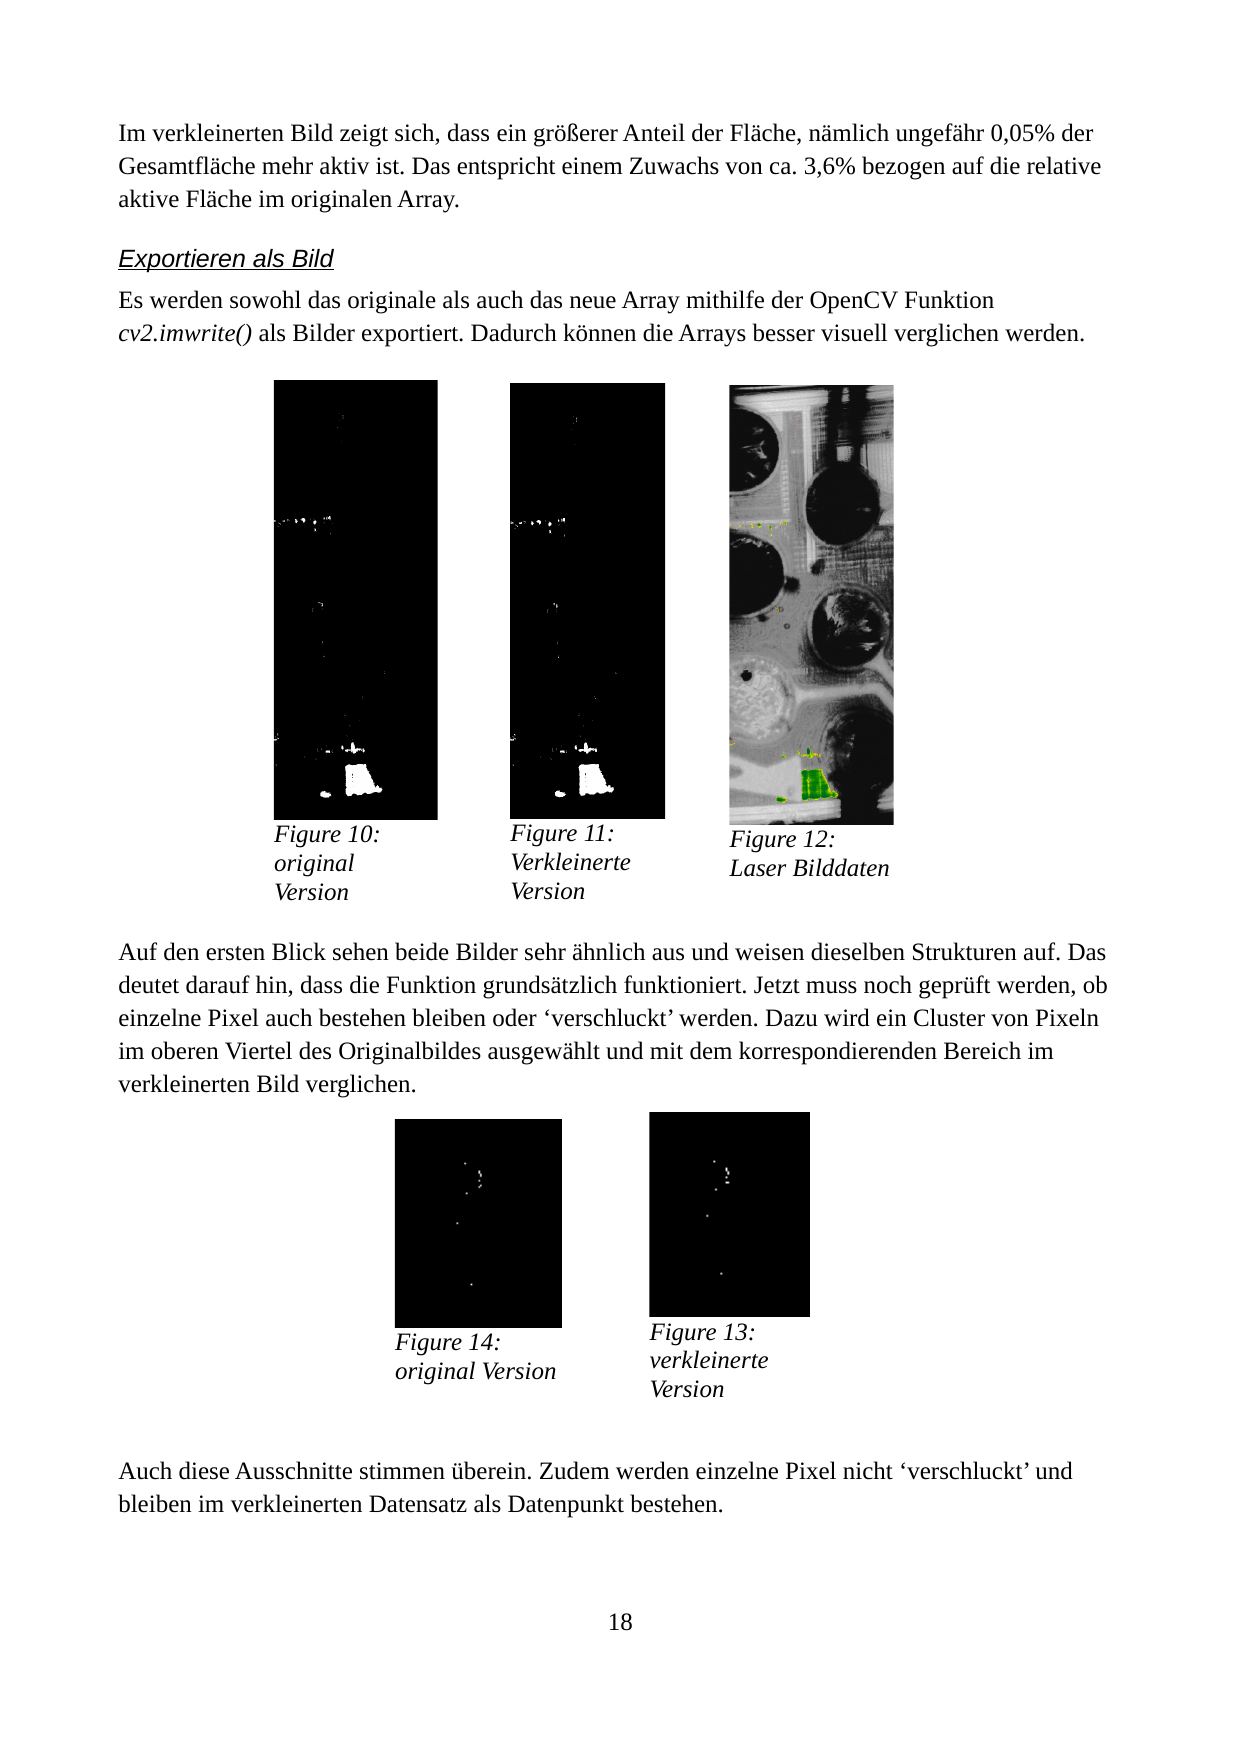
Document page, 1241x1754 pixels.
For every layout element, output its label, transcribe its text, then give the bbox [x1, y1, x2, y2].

picture [729, 385, 894, 825]
text Figure 14: original Version [395, 1328, 562, 1385]
picture [510, 383, 666, 819]
picture [273, 380, 438, 820]
text Es werden sowohl das originale als auch das neue Array mithilfe der OpenCV Funktion cv2.imwrite() als Bilder exportiert. Dadurch können die Arrays besser visuell verglichen werden. [118, 286, 1122, 347]
text Auf den ersten Blick sehen beide Bilder sehr ähnlich aus und weisen dieselben Strukturen auf. Das deutet darauf hin, dass die Funktion grundsätzlich funktioniert. Jetzt muss noch geprüft werden, ob einzelne Pixel auch bestehen bleiben oder ‘verschluckt’ werden. Dazu wird ein Cluster von Pixeln im oberen Viertel des Originalbildes ausgewählt und mit dem korrespondierenden Bereich im verkleinerten Bild verglichen. [118, 937, 1122, 1098]
text Figure 11: Verkleinerte Version [510, 819, 665, 904]
text Auch diese Ausschnitte stimmen überein. Zudem werden einzelne Pixel nicht ‘verschluckt’ und bleiben im verkleinerten Datensatz als Datenpunkt bestehen. [118, 1456, 1122, 1518]
picture [394, 1119, 562, 1328]
text Figure 13: verkleinerte Version [649, 1317, 810, 1403]
text Figure 12: Laser Bilddaten [729, 825, 894, 882]
text Im verkleinerten Bild zeigt sich, dass ein größerer Anteil der Fläche, nämlich ungefähr 0,05% der Gesamtfläche mehr aktiv ist. Das entspricht einem Zuwachs von ca. 3,6% bezogen auf die relative aktive Fläche im originalen Array. [118, 118, 1122, 213]
subtitle Exportieren als Bild [118, 244, 1122, 273]
text Figure 10: original Version [274, 820, 438, 905]
picture [649, 1112, 810, 1317]
